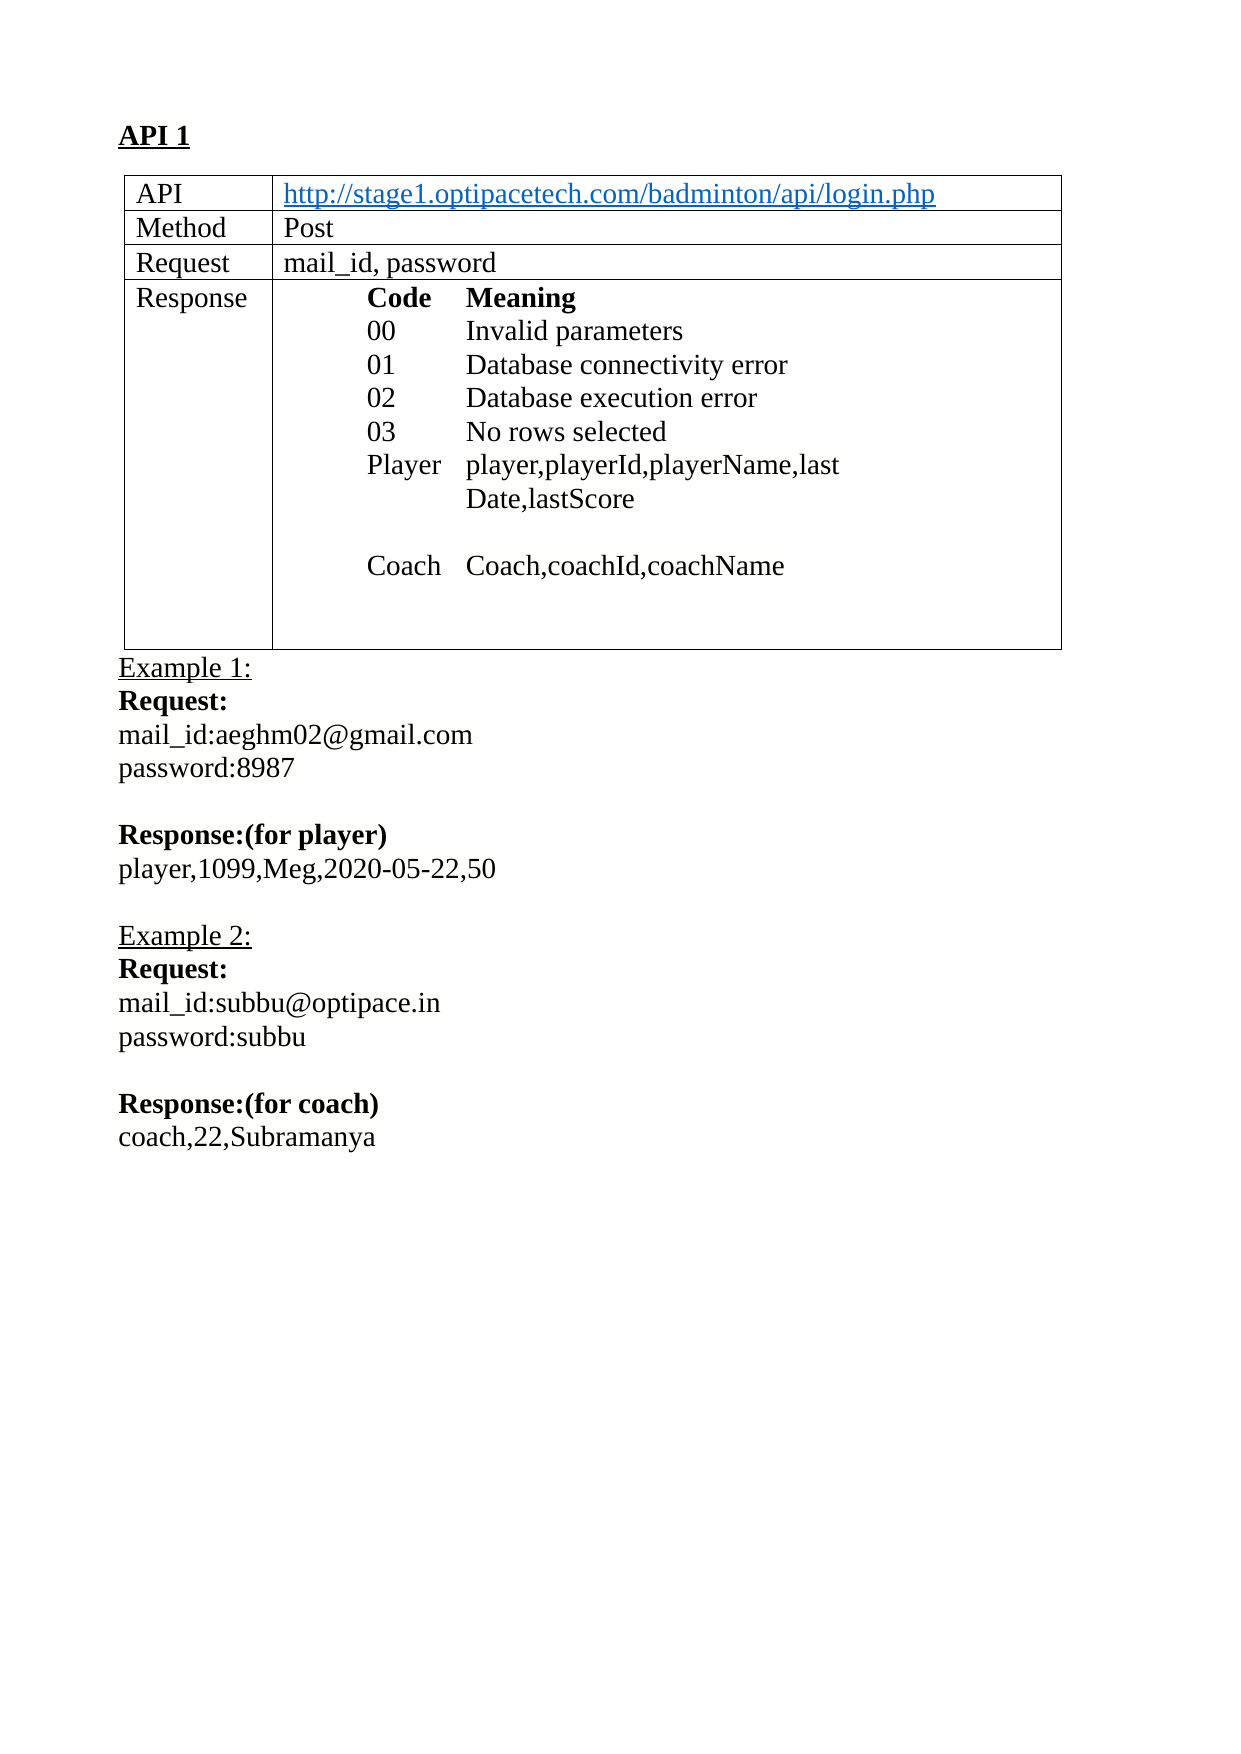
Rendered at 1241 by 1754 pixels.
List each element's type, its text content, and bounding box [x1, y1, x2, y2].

table_header Code [355, 280, 454, 313]
table_header Meaning [454, 280, 868, 313]
text Example 2: [118, 918, 1122, 952]
text coach,22,Subramanya [118, 1119, 1122, 1153]
table_cell No rows selected [454, 414, 868, 447]
text password:subbu [118, 1019, 1122, 1052]
text mail_id:aeghm02@gmail.com [118, 717, 1122, 750]
table_cell Response [125, 280, 272, 649]
table_cell Post [273, 211, 1061, 244]
table_header http://stage1.optipacetech.com/badminton/api/login.php [273, 176, 1061, 209]
text password:8987 [118, 750, 1122, 784]
table_cell player,playerId,playerName,lastDate,lastScore [454, 448, 868, 548]
text API 1 [118, 118, 1122, 152]
table_cell 00 [355, 313, 454, 347]
table_header API [125, 176, 272, 209]
table_cell Player [355, 448, 454, 548]
table_cell mail_id, password [273, 245, 1061, 279]
table_cell 01 [355, 347, 454, 380]
table_cell Request [125, 245, 272, 279]
text player,1099,Meg,2020-05-22,50 [118, 851, 1122, 884]
text Response:(for player) [118, 817, 1122, 851]
text Request: [118, 683, 1122, 717]
table_cell 02 [355, 380, 454, 414]
text Example 1: [118, 497, 1122, 683]
table_cell Invalid parameters [454, 313, 868, 347]
table_cell Coach,coachId,coachName [454, 548, 868, 582]
table_cell Database execution error [454, 380, 868, 414]
text mail_id:subbu@optipace.in [118, 985, 1122, 1019]
table_cell Database connectivity error [454, 347, 868, 380]
table_cell [273, 280, 1061, 649]
text Response:(for coach) [118, 1086, 1122, 1119]
table_cell Method [125, 211, 272, 244]
text Request: [118, 952, 1122, 985]
table_cell Coach [355, 548, 454, 582]
table_cell 03 [355, 414, 454, 447]
